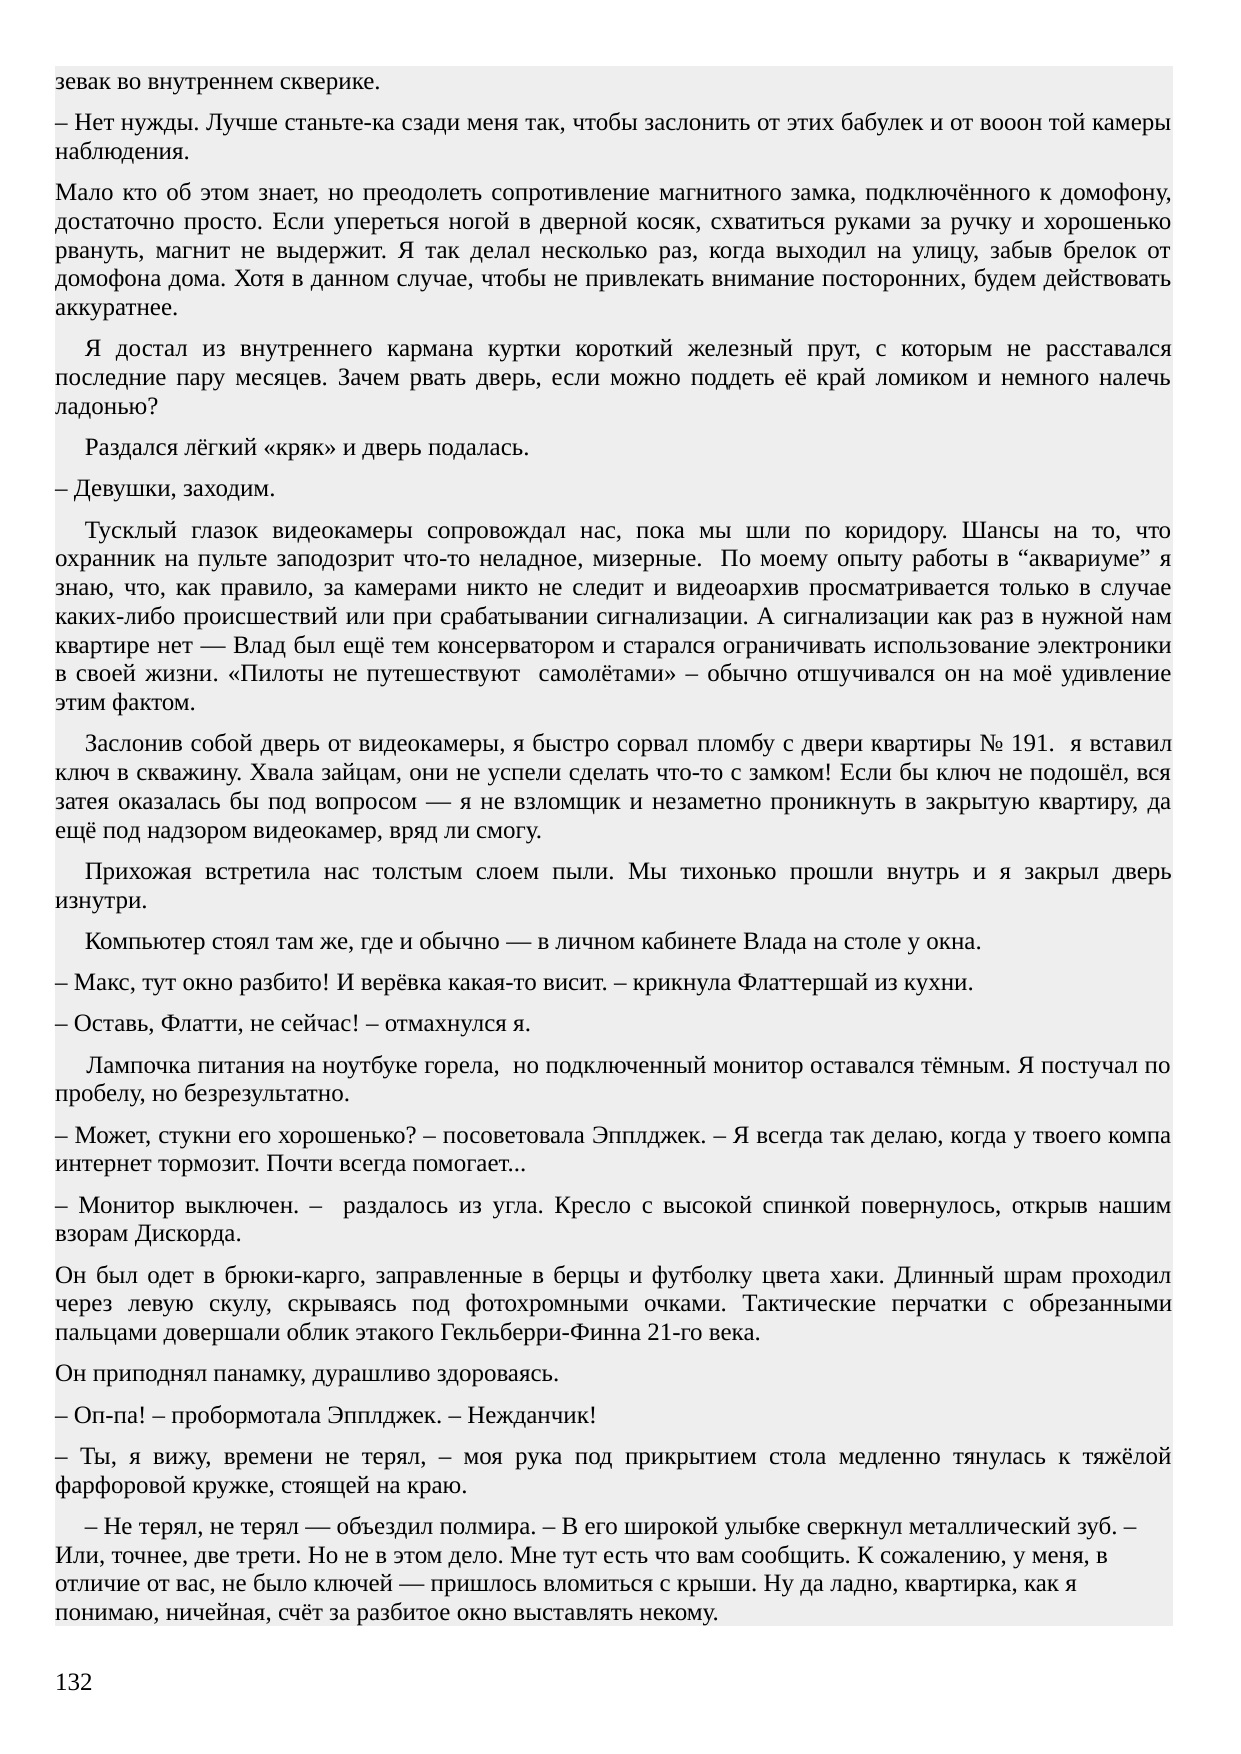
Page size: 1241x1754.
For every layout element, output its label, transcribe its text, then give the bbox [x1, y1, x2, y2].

text Раздался лёгкий «кряк» и дверь подалась. [55, 432, 1173, 461]
text Он был одет в брюки-карго, заправленные в берцы и футболку цвета хаки. Длинный шрам проходил через левую скулу, скрываясь под фотохромными очками. Тактические перчатки с обрезанными пальцами довершали облик этакого Гекльберри-Финна 21-го века. [55, 1260, 1173, 1346]
text – Монитор выключен. – раздалось из угла. Кресло с высокой спинкой повернулось, открыв нашим взорам Дискорда. [55, 1190, 1173, 1247]
list Мало кто об этом знает, но преодолеть сопротивление магнитного замка, подключённого к домофону, достаточно просто. Если упереться ногой в дверной косяк, схватиться руками за ручку и хорошенько рвануть, магнит не выдержит. Я так делал несколько раз, когда выходил на улицу, забыв брелок от домофона дома. Хотя в данном случае, чтобы не привлекать внимание посторонних, будем действовать аккуратнее. [55, 177, 1173, 321]
text – Девушки, заходим. [55, 473, 1173, 502]
text Тусклый глазок видеокамеры сопровождал нас, пока мы шли по коридору. Шансы на то, что охранник на пульте заподозрит что-то неладное, мизерные. По моему опыту работы в “аквариуме” я знаю, что, как правило, за камерами никто не следит и видеоархив просматривается только в случае каких-либо происшествий или при срабатывании сигнализации. А сигнализации как раз в нужной нам квартире нет — Влад был ещё тем консерватором и старался ограничивать использование электроники в своей жизни. «Пилоты не путешествуют самолётами» – обычно отшучивался он на моё удивление этим фактом. [55, 515, 1173, 716]
text Он приподнял панамку, дурашливо здороваясь. [55, 1358, 1173, 1387]
text – Может, стукни его хорошенько? – посоветовала Эпплджек. – Я всегда так делаю, когда у твоего компа интернет тормозит. Почти всегда помогает... [55, 1120, 1173, 1177]
text Компьютер стоял там же, где и обычно — в личном кабинете Влада на столе у окна. [55, 926, 1173, 955]
text Прихожая встретила нас толстым слоем пыли. Мы тихонько прошли внутрь и я закрыл дверь изнутри. [55, 856, 1173, 913]
text – Ты, я вижу, времени не терял, – моя рука под прикрытием стола медленно тянулась к тяжёлой фарфоровой кружке, стоящей на краю. [55, 1441, 1173, 1498]
text – Нет нужды. Лучше станьте-ка сзади меня так, чтобы заслонить от этих бабулек и от вооон той камеры наблюдения. [55, 107, 1173, 165]
text – Макс, тут окно разбито! И верёвка какая-то висит. – крикнула Флаттершай из кухни. [55, 967, 1173, 996]
text – Оп-па! – пробормотала Эпплджек. – Нежданчик! [55, 1400, 1173, 1428]
text Лампочка питания на ноутбуке горела, но подключенный монитор оставался тёмным. Я постучал по пробелу, но безрезультатно. [55, 1050, 1173, 1107]
text Я достал из внутреннего кармана куртки короткий железный прут, с которым не расставался последние пару месяцев. Зачем рвать дверь, если можно поддеть её край ломиком и немного налечь ладонью? [55, 333, 1173, 420]
text – Не терял, не терял — объездил полмира. – В его широкой улыбке сверкнул металлический зуб. – Или, точнее, две трети. Но не в этом дело. Мне тут есть что вам сообщить. К сожалению, у меня, в отличие от вас, не было ключей — пришлось вломиться с крыши. Ну да ладно, квартирка, как я понимаю, ничейная, счёт за разбитое окно выставлять некому. [55, 1511, 1173, 1626]
text Заслонив собой дверь от видеокамеры, я быстро сорвал пломбу с двери квартиры № 191. я вставил ключ в скважину. Хвала зайцам, они не успели сделать что-то с замком! Если бы ключ не подошёл, вся затея оказалась бы под вопросом — я не взломщик и незаметно проникнуть в закрытую квартиру, да ещё под надзором видеокамер, вряд ли смогу. [55, 728, 1173, 843]
text зевак во внутреннем скверике. [55, 66, 1173, 95]
text – Оставь, Флатти, не сейчас! – отмахнулся я. [55, 1008, 1173, 1037]
